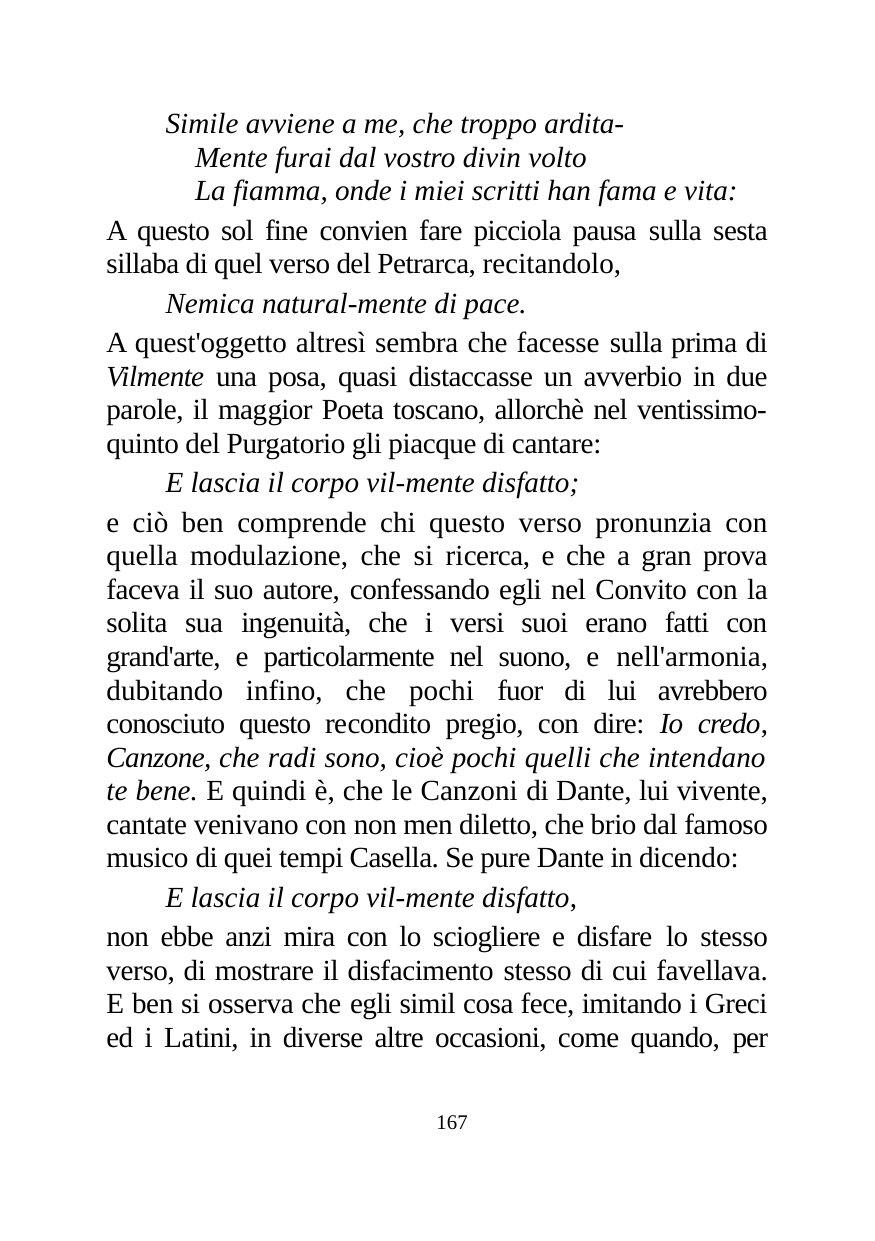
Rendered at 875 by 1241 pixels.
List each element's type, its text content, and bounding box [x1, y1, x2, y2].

text non ebbe anzi mira con lo sciogliere e disfare lo stesso verso, di mostrare il disfacimento stesso di cui favellava. E ben si osserva che egli simil cosa fece, imitando i Greci ed i Latini, in diverse altre occasioni, come quando, per [106, 919, 768, 1053]
text Nemica natural-mente di pace. [165, 286, 768, 319]
text Simile avviene a me, che troppo ardita- Mente furai dal vostro divin volto La fiamma, onde i miei scritti han fama e vita: [165, 106, 768, 207]
text E lascia il corpo vil-mente disfatto, [165, 880, 768, 913]
text e ciò ben comprende chi questo verso pronunzia con quella modulazione, che si ricerca, e che a gran prova faceva il suo autore, confessando egli nel Convito con la solita sua ingenuità, che i versi suoi erano fatti con grand'arte, e particolarmente nel suono, e nell'armonia, dubitando infino, che pochi fuor di lui avrebbero conosciuto questo recondito pregio, con dire: Io credo, Canzone, che radi sono, cioè pochi quelli che intendano te bene. E quindi è, che le Canzoni di Dante, lui vivente, cantate venivano con non men diletto, che brio dal famoso musico di quei tempi Casella. Se pure Dante in dicendo: [106, 505, 768, 874]
text A questo sol fine convien fare picciola pausa sulla sesta sillaba di quel verso del Petrarca, recitandolo, [106, 213, 768, 280]
text A quest'oggetto altresì sembra che facesse sulla prima di Vilmente una posa, quasi distaccasse un avverbio in due parole, il maggior Poeta toscano, allorchè nel ventissimo-quinto del Purgatorio gli piacque di cantare: [106, 325, 768, 459]
text E lascia il corpo vil-mente disfatto; [165, 465, 768, 499]
